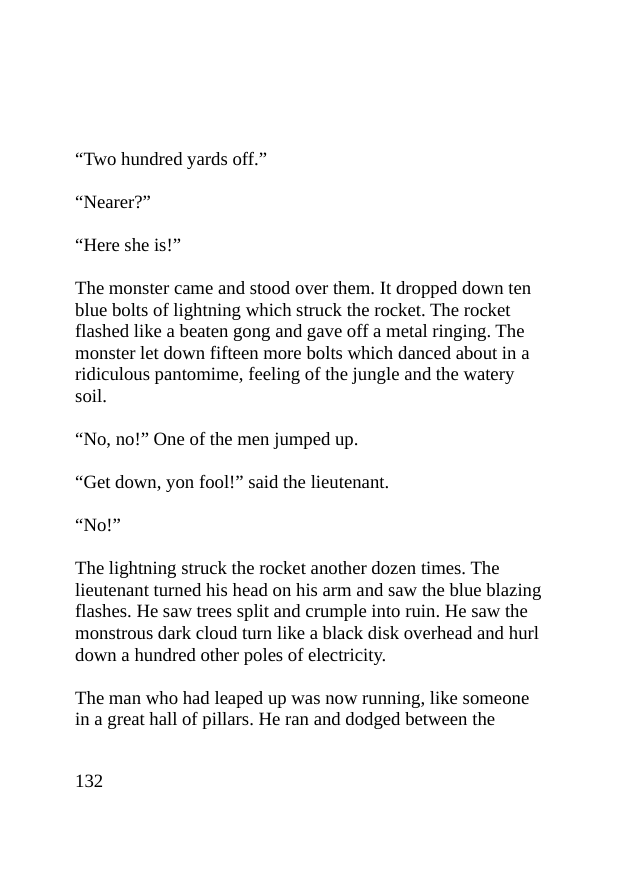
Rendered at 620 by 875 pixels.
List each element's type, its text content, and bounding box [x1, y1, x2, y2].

text “Two hundred yards off.” “Nearer?” “Here she is!” The monster came and stood over them. It dropped down ten blue bolts of lightning which struck the rocket. The rocket flashed like a beaten gong and gave off a metal ringing. The monster let down fifteen more bolts which danced about in a ridiculous pantomime, feeling of the jungle and the watery soil. “No, no!” One of the men jumped up. “Get down, yon fool!” said the lieutenant. “No!” The lightning struck the rocket another dozen times. The lieutenant turned his head on his arm and saw the blue blazing flashes. He saw trees split and crumple into ruin. He saw the monstrous dark cloud turn like a black disk overhead and hurl down a hundred other poles of electricity. The man who had leaped up was now running, like someone in a great hall of pillars. He ran and dodged between the [75, 126, 544, 730]
